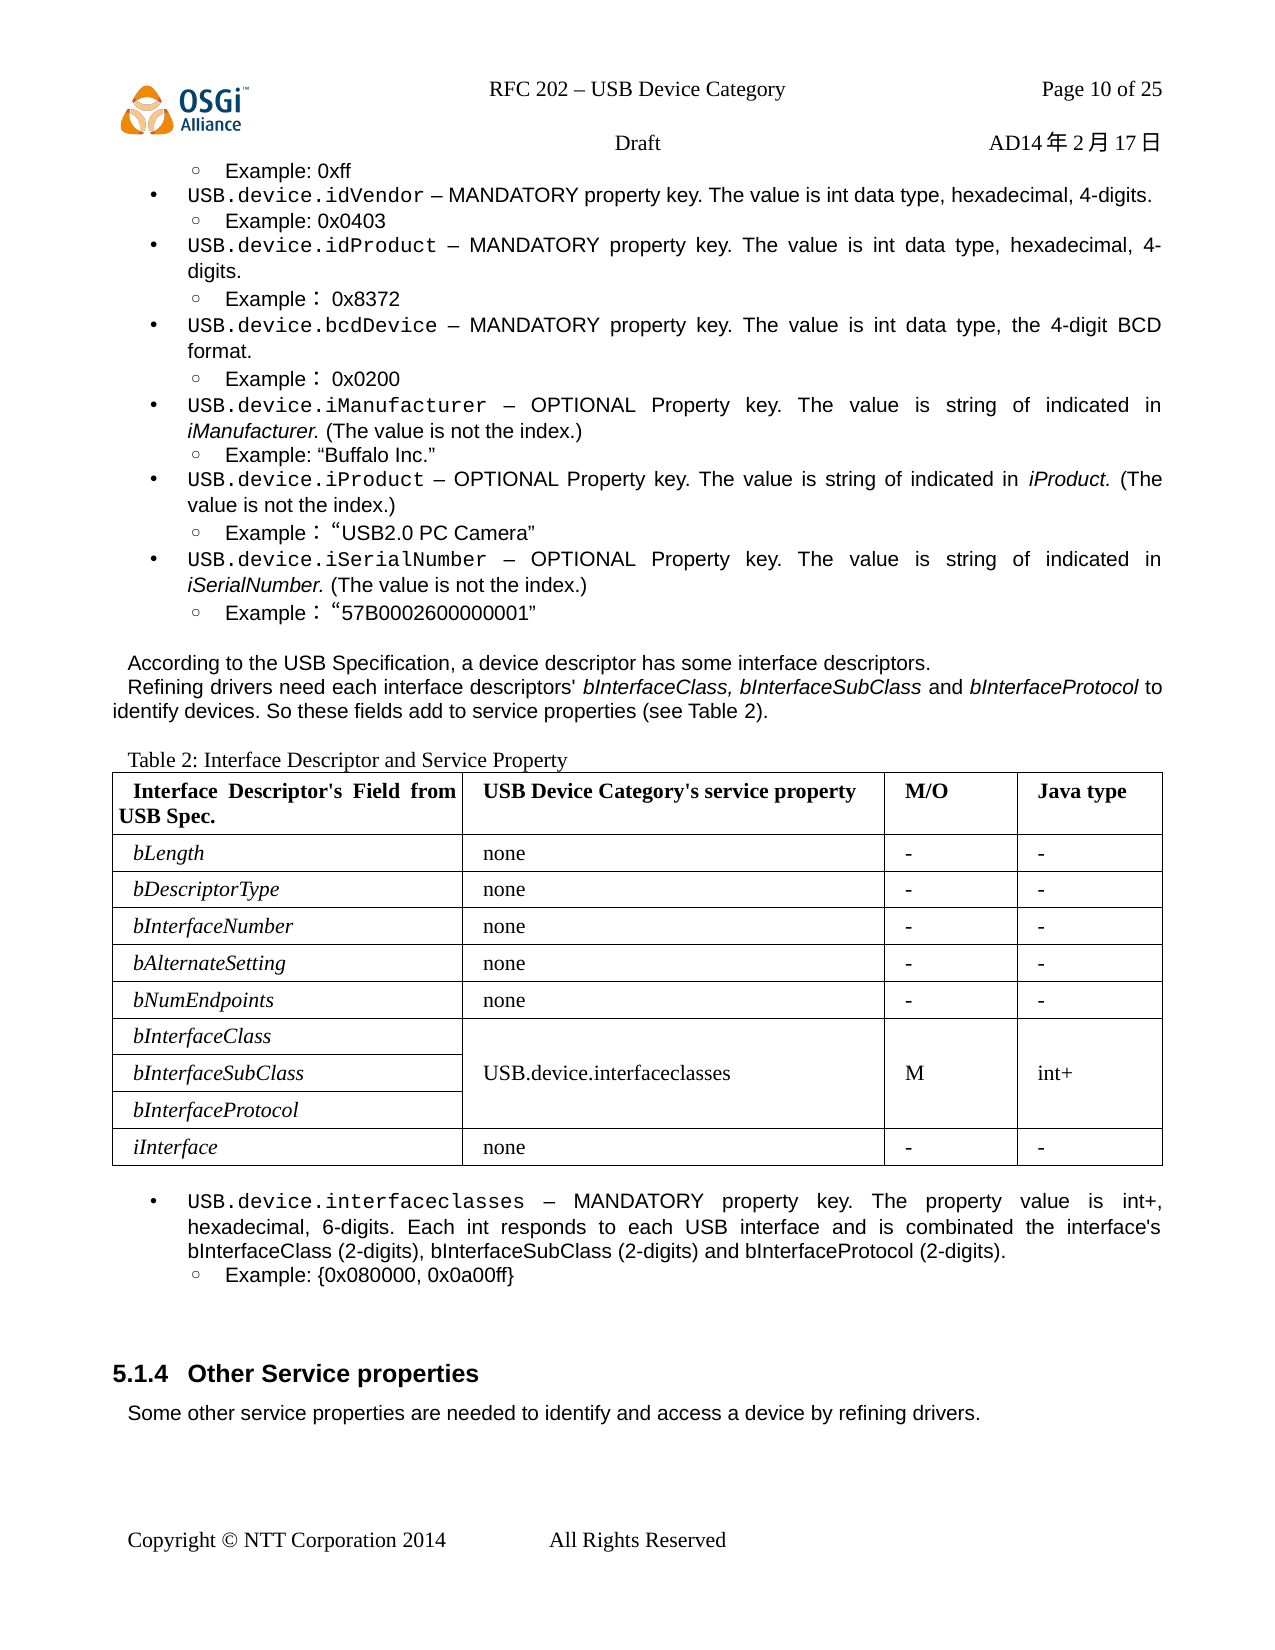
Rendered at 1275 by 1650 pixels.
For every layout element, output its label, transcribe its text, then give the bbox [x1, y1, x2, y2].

subtitle Other Service properties [112, 1359, 1162, 1388]
table_header Interface Descriptor's Field from USB Spec. [113, 773, 462, 834]
text Refining drivers need each interface descriptors' bInterfaceClass, bInterfaceSubClass and bInterfaceProtocol to identify devices. So these fields add to service properties (see Table 2). [112, 675, 1162, 723]
table_header Java type [1018, 773, 1162, 834]
table_cell - [885, 872, 1017, 907]
table_cell none [463, 945, 884, 981]
table_cell - [1018, 908, 1162, 944]
list Example: 0x0403 [187, 209, 1162, 233]
list USB.device.idProduct – MANDATORY property key. The value is int data type, hexadecimal, 4-digits. [150, 233, 1162, 283]
table_cell bInterfaceSubClass [113, 1055, 462, 1091]
table_cell - [1018, 1129, 1162, 1165]
table_header USB Device Category's service property [463, 773, 884, 834]
table_cell bInterfaceProtocol [113, 1092, 462, 1128]
table_cell none [463, 982, 884, 1018]
table_cell bDescriptorType [113, 872, 462, 907]
table_cell - [885, 835, 1017, 871]
table_cell int+ [1018, 1019, 1162, 1128]
table_cell none [463, 1129, 884, 1165]
table_cell - [885, 908, 1017, 944]
table_cell - [1018, 872, 1162, 907]
table_cell M [885, 1019, 1017, 1128]
table_cell none [463, 835, 884, 871]
table_header M/O [885, 773, 1017, 834]
text According to the USB Specification, a device descriptor has some interface descriptors. [112, 651, 1162, 675]
table_cell bNumEndpoints [113, 982, 462, 1018]
table_cell bInterfaceNumber [113, 908, 462, 944]
table_cell - [1018, 982, 1162, 1018]
list USB.device.iManufacturer – OPTIONAL Property key. The value is string of indicated in iManufacturer. (The value is not the index.) [150, 393, 1162, 443]
list USB.device.idVendor – MANDATORY property key. The value is int data type, hexadecimal, 4-digits. [150, 183, 1162, 209]
list Example: “Buffalo Inc.” [187, 443, 1162, 467]
picture [113, 78, 257, 142]
list USB.device.interfaceclasses – MANDATORY property key. The property value is int+, hexadecimal, 6-digits. Each int responds to each USB interface and is combinated the interface's bInterfaceClass (2-digits), bInterfaceSubClass (2-digits) and bInterfaceProtocol (2-digits). [150, 1189, 1162, 1262]
table_cell none [463, 872, 884, 907]
table_cell - [885, 1129, 1017, 1165]
table_cell iInterface [113, 1129, 462, 1165]
table_cell bAlternateSetting [113, 945, 462, 981]
table_cell - [1018, 945, 1162, 981]
list USB.device.iProduct – OPTIONAL Property key. The value is string of indicated in iProduct. (The value is not the index.) [150, 467, 1162, 517]
list Example: {0x080000, 0x0a00ff} [187, 1262, 1162, 1287]
list USB.device.bcdDevice – MANDATORY property key. The value is int data type, the 4-digit BCD format. [150, 313, 1162, 363]
list Example： “57B0002600000001” [187, 597, 1162, 627]
list USB.device.iSerialNumber – OPTIONAL Property key. The value is string of indicated in iSerialNumber. (The value is not the index.) [150, 547, 1162, 597]
table_cell - [885, 982, 1017, 1018]
text Table 2: Interface Descriptor and Service Property [112, 747, 1162, 772]
list Example: 0xff [187, 159, 1162, 183]
table_cell - [885, 945, 1017, 981]
table_cell bLength [113, 835, 462, 871]
list Example： 0x0200 [187, 363, 1162, 393]
list Example： “USB2.0 PC Camera” [187, 517, 1162, 547]
list Example： 0x8372 [187, 283, 1162, 313]
table_cell none [463, 908, 884, 944]
text Some other service properties are needed to identify and access a device by refining drivers. [112, 1401, 1162, 1425]
table_cell - [1018, 835, 1162, 871]
table_cell USB.device.interfaceclasses [463, 1019, 884, 1128]
table_cell bInterfaceClass [113, 1019, 462, 1054]
